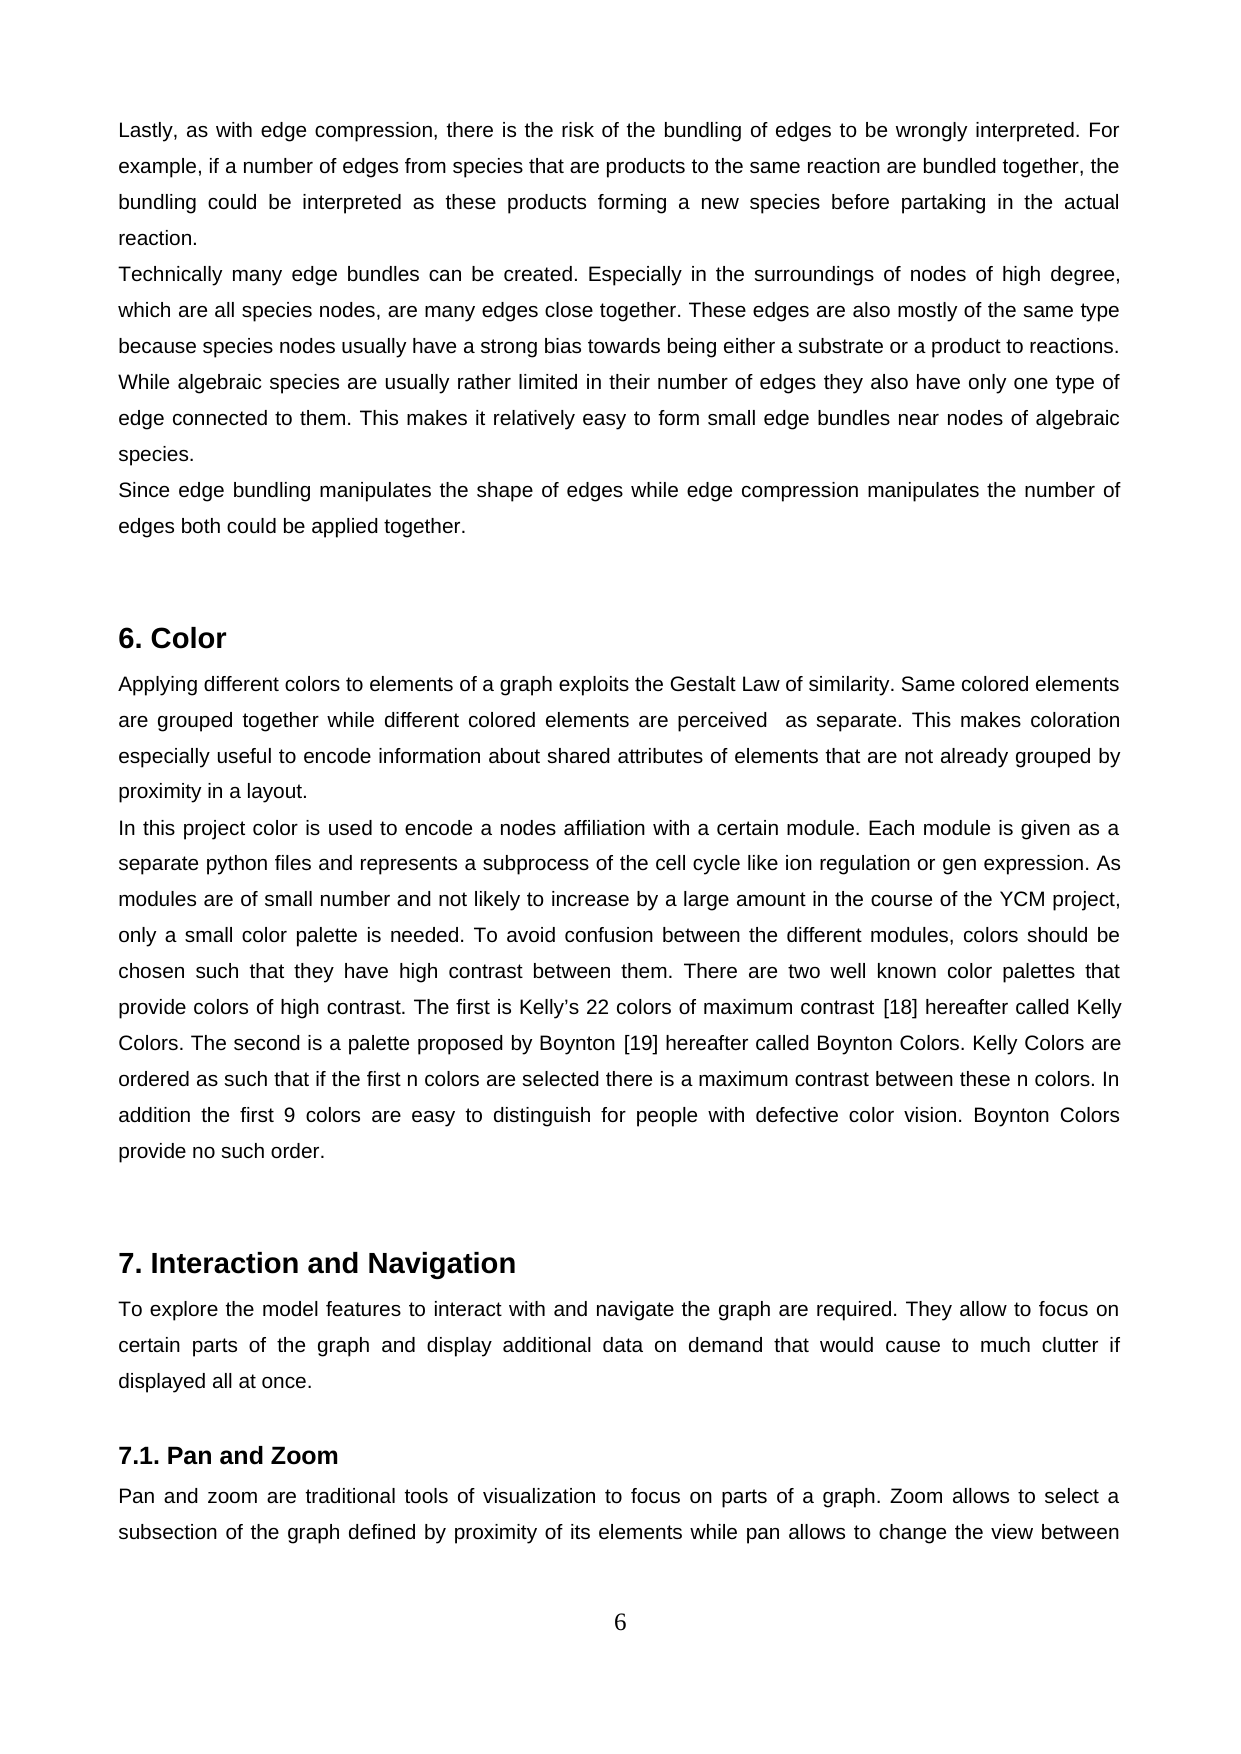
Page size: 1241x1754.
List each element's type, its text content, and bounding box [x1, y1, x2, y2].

text To explore the model features to interact with and navigate the graph are required. They allow to focus on certain parts of the graph and display additional data on demand that would cause to much clutter if displayed all at once. [118, 1297, 1122, 1393]
text 7. Interaction and Navigation [118, 1247, 1122, 1280]
text Pan and zoom are traditional tools of visualization to focus on parts of a graph. Zoom allows to select a subsection of the graph defined by proximity of its elements while pan allows to change the view between [118, 1484, 1122, 1544]
text Applying different colors to elements of a graph exploits the Gestalt Law of similarity. Same colored elements are grouped together while different colored elements are perceived as separate. This makes coloration especially useful to encode information about shared attributes of elements that are not already grouped by proximity in a layout. [118, 672, 1122, 803]
text Lastly, as with edge compression, there is the risk of the bundling of edges to be wrongly interpreted. For example, if a number of edges from species that are products to the same reaction are bundled together, the bundling could be interpreted as these products forming a new species before partaking in the actual reaction. [118, 118, 1122, 250]
text 6. Color [118, 621, 1122, 655]
text Technically many edge bundles can be created. Especially in the surroundings of nodes of high degree, which are all species nodes, are many edges close together. These edges are also mostly of the same type because species nodes usually have a strong bias towards being either a substrate or a product to reactions. While algebraic species are usually rather limited in their number of edges they also have only one type of edge connected to them. This makes it relatively easy to form small edge bundles near nodes of algebraic species. [118, 262, 1122, 466]
text Since edge bundling manipulates the shape of edges while edge compression manipulates the number of edges both could be applied together. [118, 477, 1122, 537]
text In this project color is used to encode a nodes affiliation with a certain module. Each module is given as a separate python files and represents a subprocess of the cell cycle like ion regulation or gen expression. As modules are of small number and not likely to increase by a large amount in the course of the YCM project, only a small color palette is needed. To avoid confusion between the different modules, colors should be chosen such that they have high contrast between them. There are two well known color palettes that provide colors of high contrast. The first is Kelly’s 22 colors of maximum contrast [18] hereafter called Kelly Colors. The second is a palette proposed by Boynton [19] hereafter called Boynton Colors. Kelly Colors are ordered as such that if the first n colors are selected there is a maximum contrast between these n colors. In addition the first 9 colors are easy to distinguish for people with defective color vision. Boynton Colors provide no such order. [118, 815, 1122, 1163]
text 7.1. Pan and Zoom [118, 1441, 1122, 1469]
